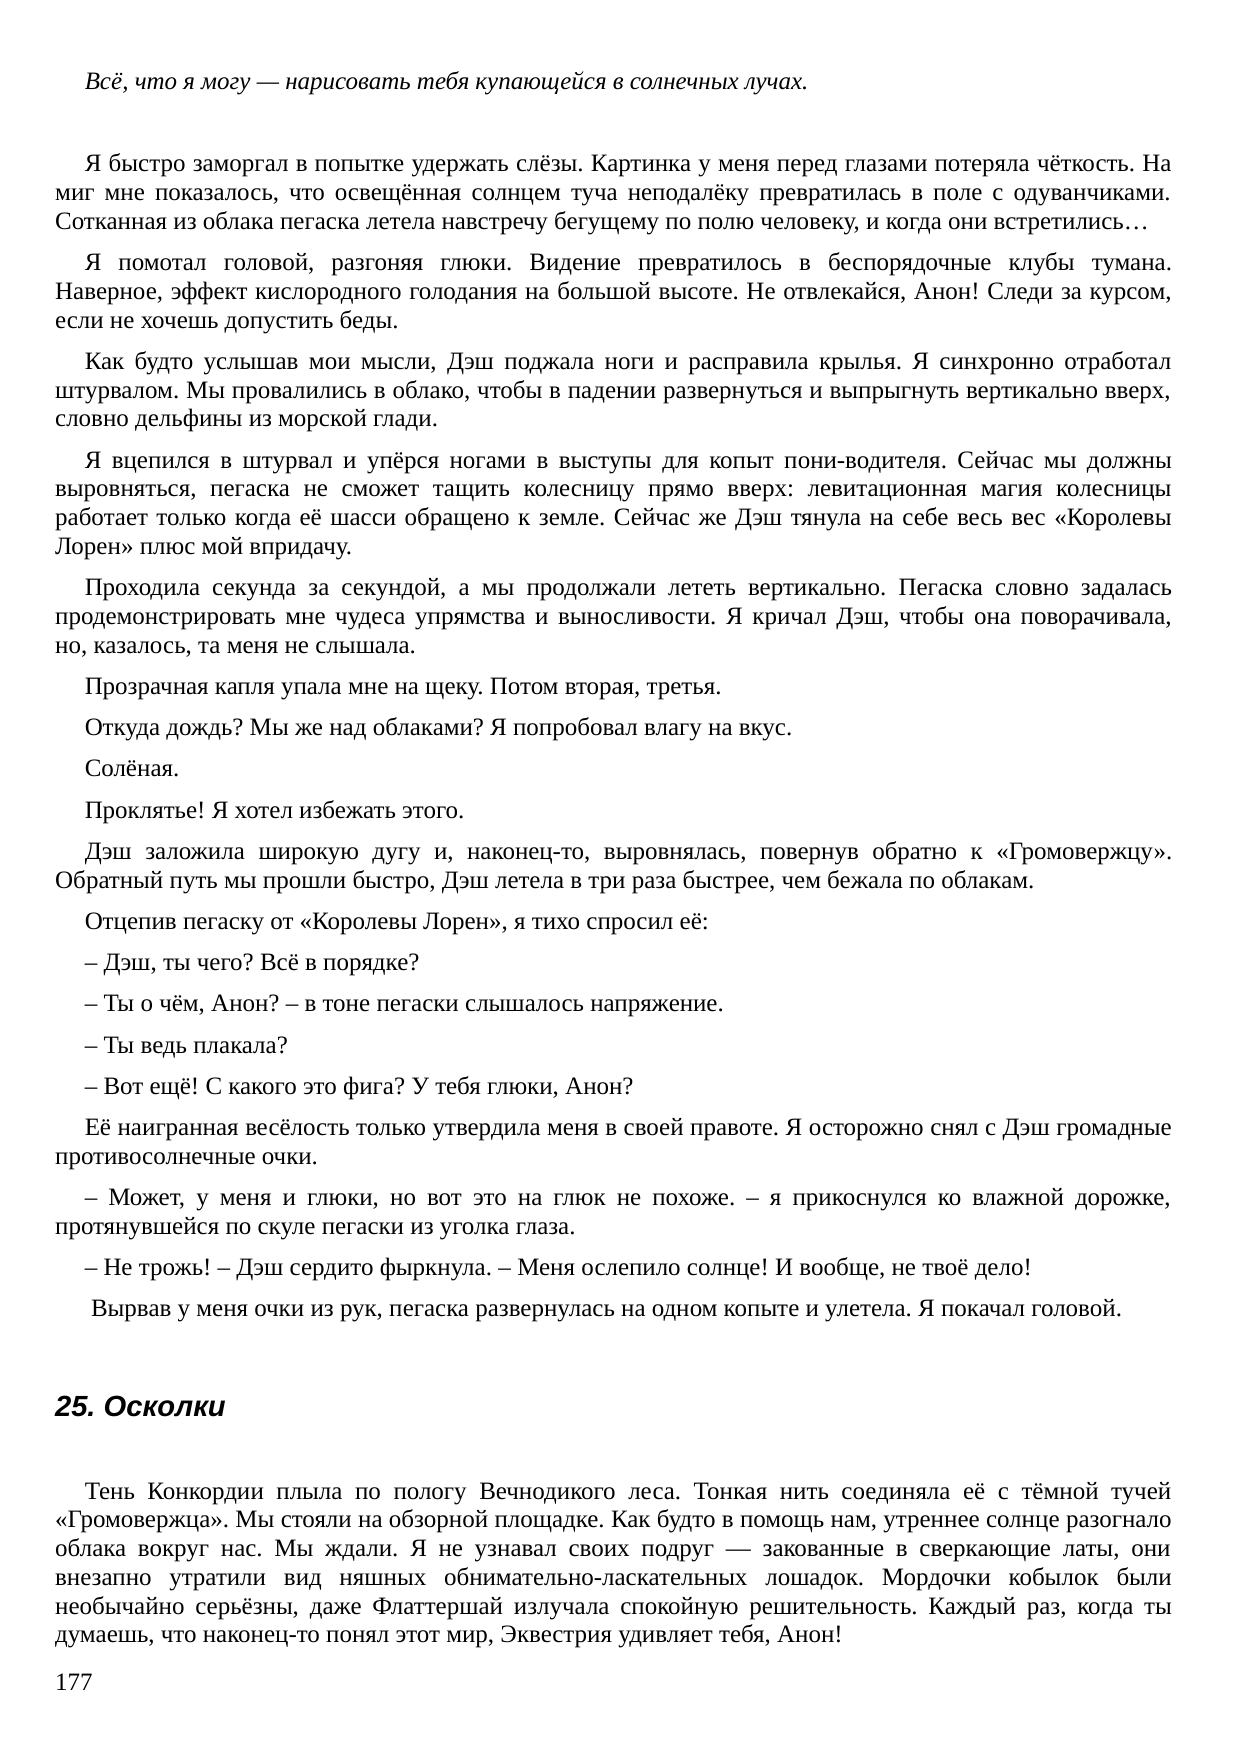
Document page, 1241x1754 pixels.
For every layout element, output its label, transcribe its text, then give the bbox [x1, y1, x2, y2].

subtitle 25. Осколки [55, 1388, 1173, 1422]
text Как будто услышав мои мысли, Дэш поджала ноги и расправила крылья. Я синхронно отработал штурвалом. Мы провалились в облако, чтобы в падении развернуться и выпрыгнуть вертикально вверх, словно дельфины из морской глади. [55, 346, 1173, 432]
text Я вцепился в штурвал и упёрся ногами в выступы для копыт пони-водителя. Сейчас мы должны выровняться, пегаска не сможет тащить колесницу прямо вверх: левитационная магия колесницы работает только когда её шасси обращено к земле. Сейчас же Дэш тянула на себе весь вес «Королевы Лорен» плюс мой впридачу. [55, 445, 1173, 560]
text Я помотал головой, разгоняя глюки. Видение превратилось в беспорядочные клубы тумана. Наверное, эффект кислородного голодания на большой высоте. Не отвлекайся, Анон! Следи за курсом, если не хочешь допустить беды. [55, 247, 1173, 333]
text – Дэш, ты чего? Всё в порядке? [55, 947, 1173, 976]
text Проходила секунда за секундой, а мы продолжали лететь вертикально. Пегаска словно задалась продемонстрировать мне чудеса упрямства и выносливости. Я кричал Дэш, чтобы она поворачивала, но, казалось, та меня не слышала. [55, 572, 1173, 658]
text Отцепив пегаску от «Королевы Лорен», я тихо спросил её: [55, 906, 1173, 935]
text Тень Конкордии плыла по пологу Вечнодикого леса. Тонкая нить соединяла её с тёмной тучей «Громовержца». Мы стояли на обзорной площадке. Как будто в помощь нам, утреннее солнце разогнало облака вокруг нас. Мы ждали. Я не узнавал своих подруг — закованные в сверкающие латы, они внезапно утратили вид няшных обнимательно-ласкательных лошадок. Мордочки кобылок были необычайно серьёзны, даже Флаттершай излучала спокойную решительность. Каждый раз, когда ты думаешь, что наконец-то понял этот мир, Эквестрия удивляет тебя, Анон! [55, 1476, 1173, 1648]
text Проклятье! Я хотел избежать этого. [55, 795, 1173, 823]
text Дэш заложила широкую дугу и, наконец-то, выровнялась, повернув обратно к «Громовержцу». Обратный путь мы прошли быстро, Дэш летела в три раза быстрее, чем бежала по облакам. [55, 836, 1173, 893]
text Всё, что я могу — нарисовать тебя купающейся в солнечных лучах. [55, 66, 1173, 95]
text Солёная. [55, 753, 1173, 782]
text Я быстро заморгал в попытке удержать слёзы. Картинка у меня перед глазами потеряла чёткость. На миг мне показалось, что освещённая солнцем туча неподалёку превратилась в поле с одуванчиками. Сотканная из облака пегаска летела навстречу бегущему по полю человеку, и когда они встретились… [55, 148, 1173, 235]
text – Может, у меня и глюки, но вот это на глюк не похоже. – я прикоснулся ко влажной дорожке, протянувшейся по скуле пегаски из уголка глаза. [55, 1182, 1173, 1240]
text Вырвав у меня очки из рук, пегаска развернулась на одном копыте и улетела. Я покачал головой. [55, 1293, 1173, 1322]
text Откуда дождь? Мы же над облаками? Я попробовал влагу на вкус. [55, 712, 1173, 741]
text Её наигранная весёлость только утвердила меня в своей правоте. Я осторожно снял с Дэш громадные противосолнечные очки. [55, 1112, 1173, 1170]
text – Ты ведь плакала? [55, 1030, 1173, 1058]
text – Не трожь! – Дэш сердито фыркнула. – Меня ослепило солнце! И вообще, не твоё дело! [55, 1252, 1173, 1281]
text – Вот ещё! С какого это фига? У тебя глюки, Анон? [55, 1071, 1173, 1100]
text – Ты о чём, Анон? – в тоне пегаски слышалось напряжение. [55, 988, 1173, 1017]
text Прозрачная капля упала мне на щеку. Потом вторая, третья. [55, 671, 1173, 700]
